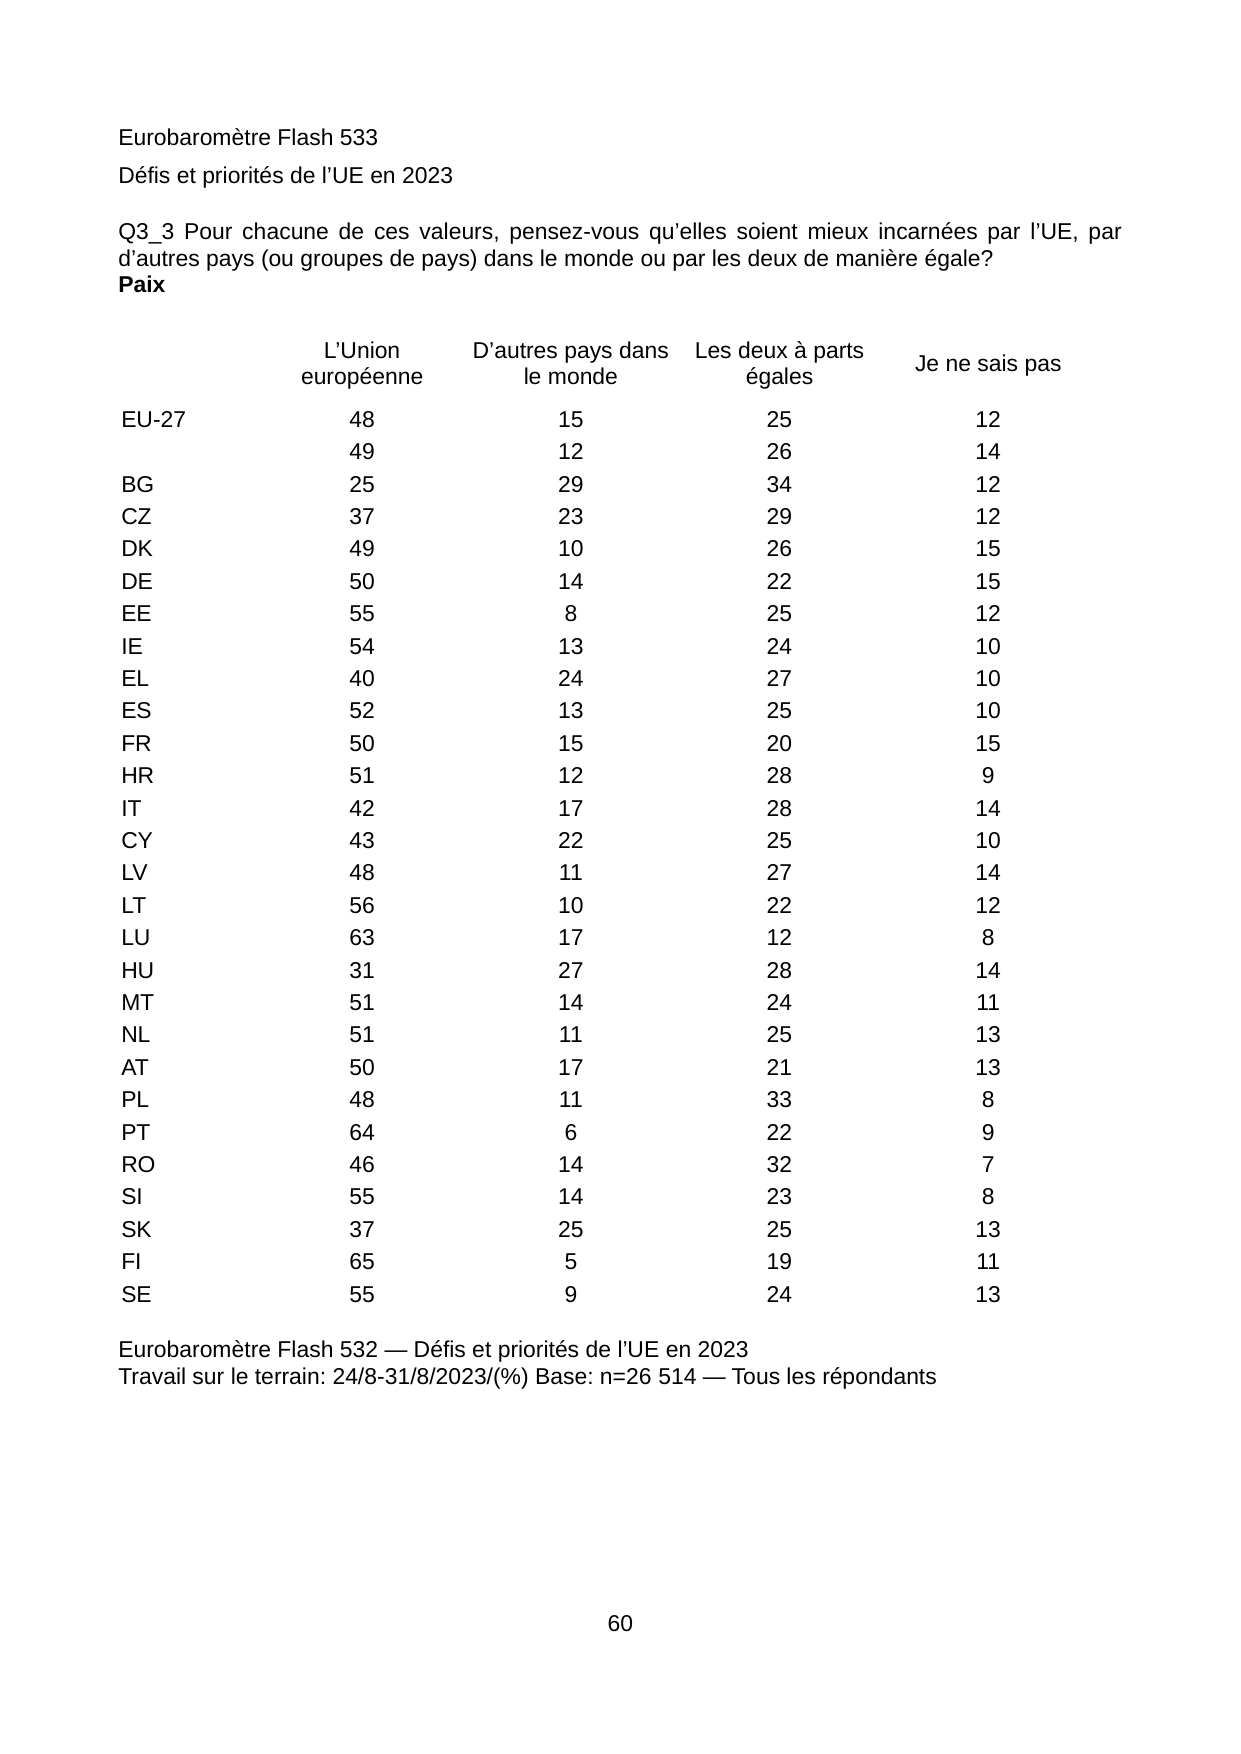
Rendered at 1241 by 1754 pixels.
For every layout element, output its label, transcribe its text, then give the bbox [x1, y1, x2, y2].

table_cell MT [118, 986, 258, 1018]
table_cell CZ [118, 500, 258, 532]
table_cell EL [118, 662, 258, 694]
table_cell FR [118, 727, 258, 759]
table_cell DE [118, 565, 258, 597]
table_cell 8 [884, 921, 1092, 953]
text Travail sur le terrain: 24/8-31/8/2023/(%) Base: n=26 514 — Tous les répondants [118, 1363, 1122, 1389]
table_cell 25 [466, 1213, 675, 1245]
table_cell 9 [466, 1278, 675, 1310]
table_cell BG [118, 468, 258, 500]
table_cell 7 [884, 1148, 1092, 1180]
table_cell 29 [466, 468, 675, 500]
table_cell 13 [466, 630, 675, 662]
table_cell 5 [466, 1245, 675, 1277]
text Paix [118, 271, 1122, 297]
table_cell 12 [675, 921, 883, 953]
table_cell 49 [258, 533, 466, 565]
table_cell 17 [466, 921, 675, 953]
table_cell 54 [258, 630, 466, 662]
table_cell 22 [466, 824, 675, 856]
table_cell 52 [258, 694, 466, 727]
table_cell 56 [258, 889, 466, 921]
table_cell 50 [258, 1051, 466, 1083]
table_cell NL [118, 1018, 258, 1051]
table_cell 17 [466, 792, 675, 824]
table_cell 37 [258, 500, 466, 532]
table_cell 13 [884, 1213, 1092, 1245]
table_cell 42 [258, 792, 466, 824]
table_cell 11 [466, 1083, 675, 1116]
table_cell 24 [675, 1278, 883, 1310]
table_cell 15 [884, 533, 1092, 565]
table_cell 14 [466, 986, 675, 1018]
table_cell DK [118, 533, 258, 565]
table_cell 12 [466, 759, 675, 792]
table_cell 15 [884, 565, 1092, 597]
table_cell 28 [675, 954, 883, 986]
table_cell [118, 435, 258, 468]
table_cell 24 [675, 630, 883, 662]
table_cell 11 [884, 986, 1092, 1018]
table_cell 26 [675, 533, 883, 565]
table_cell 33 [675, 1083, 883, 1116]
table_header L’Union européenne [258, 324, 466, 403]
table_cell 28 [675, 792, 883, 824]
table_cell 50 [258, 727, 466, 759]
table_cell 63 [258, 921, 466, 953]
table_cell 32 [675, 1148, 883, 1180]
table_cell 9 [884, 759, 1092, 792]
table_cell AT [118, 1051, 258, 1083]
table_cell 43 [258, 824, 466, 856]
table_cell 37 [258, 1213, 466, 1245]
table_cell 10 [884, 662, 1092, 694]
table_cell 14 [884, 792, 1092, 824]
table_cell 46 [258, 1148, 466, 1180]
table_cell 11 [466, 1018, 675, 1051]
table_cell 25 [675, 403, 883, 435]
table_cell SE [118, 1278, 258, 1310]
table_cell 55 [258, 597, 466, 629]
table_cell 14 [466, 1148, 675, 1180]
table_cell RO [118, 1148, 258, 1180]
table_cell 6 [466, 1116, 675, 1148]
table_cell 55 [258, 1278, 466, 1310]
table_cell 29 [675, 500, 883, 532]
table_cell 23 [675, 1180, 883, 1213]
table_cell 10 [884, 694, 1092, 727]
table_header Les deux à parts égales [675, 324, 883, 403]
table_cell 17 [466, 1051, 675, 1083]
table_cell SK [118, 1213, 258, 1245]
table_cell 27 [466, 954, 675, 986]
table_cell 24 [675, 986, 883, 1018]
table_cell LT [118, 889, 258, 921]
table_cell EU-27 [118, 403, 258, 435]
table_cell 8 [884, 1180, 1092, 1213]
table_cell 21 [675, 1051, 883, 1083]
table_cell 20 [675, 727, 883, 759]
text Eurobaromètre Flash 532 — Défis et priorités de l’UE en 2023 [118, 1336, 1122, 1363]
table_cell 12 [884, 468, 1092, 500]
table_cell 48 [258, 856, 466, 889]
table_cell 55 [258, 1180, 466, 1213]
table_cell 24 [466, 662, 675, 694]
table_cell LU [118, 921, 258, 953]
table_cell LV [118, 856, 258, 889]
table_header [118, 324, 258, 403]
table_cell 22 [675, 565, 883, 597]
table_cell 25 [675, 824, 883, 856]
table_cell 25 [675, 597, 883, 629]
table_cell 28 [675, 759, 883, 792]
table_cell 51 [258, 986, 466, 1018]
table_cell SI [118, 1180, 258, 1213]
table_cell 22 [675, 1116, 883, 1148]
table_cell 15 [884, 727, 1092, 759]
table_cell PL [118, 1083, 258, 1116]
table_cell 15 [466, 403, 675, 435]
table_cell 14 [884, 954, 1092, 986]
table_cell 51 [258, 759, 466, 792]
table_header Je ne sais pas [884, 324, 1092, 403]
table_cell 31 [258, 954, 466, 986]
table_cell 13 [884, 1051, 1092, 1083]
table_cell 12 [884, 500, 1092, 532]
table_cell 22 [675, 889, 883, 921]
table_cell HR [118, 759, 258, 792]
table_cell IE [118, 630, 258, 662]
table_cell 40 [258, 662, 466, 694]
table_cell 65 [258, 1245, 466, 1277]
table_cell 27 [675, 662, 883, 694]
table_cell 19 [675, 1245, 883, 1277]
table_cell 10 [466, 533, 675, 565]
table_cell 14 [466, 1180, 675, 1213]
table_cell 12 [884, 889, 1092, 921]
table_cell IT [118, 792, 258, 824]
table_cell 10 [466, 889, 675, 921]
table_cell 64 [258, 1116, 466, 1148]
table_cell 10 [884, 824, 1092, 856]
table_cell 8 [884, 1083, 1092, 1116]
table_cell 9 [884, 1116, 1092, 1148]
table_cell 8 [466, 597, 675, 629]
table_cell 23 [466, 500, 675, 532]
table_header D’autres pays dans le monde [466, 324, 675, 403]
table_cell PT [118, 1116, 258, 1148]
table_cell 10 [884, 630, 1092, 662]
table_cell HU [118, 954, 258, 986]
table_cell 13 [884, 1018, 1092, 1051]
table_cell EE [118, 597, 258, 629]
table_cell 51 [258, 1018, 466, 1051]
table_cell 48 [258, 1083, 466, 1116]
table_cell 12 [884, 403, 1092, 435]
table_cell CY [118, 824, 258, 856]
table_cell 48 [258, 403, 466, 435]
table_cell 25 [258, 468, 466, 500]
table_cell FI [118, 1245, 258, 1277]
table_cell 13 [884, 1278, 1092, 1310]
table_cell 50 [258, 565, 466, 597]
table_cell 14 [884, 856, 1092, 889]
table_cell 12 [466, 435, 675, 468]
table_cell 34 [675, 468, 883, 500]
table_cell 25 [675, 694, 883, 727]
table_cell ES [118, 694, 258, 727]
table_cell 11 [466, 856, 675, 889]
table_cell 12 [884, 597, 1092, 629]
table_cell 14 [466, 565, 675, 597]
table_cell 15 [466, 727, 675, 759]
text Q3_3 Pour chacune de ces valeurs, pensez-vous qu’elles soient mieux incarnées par l’UE, par d’autres pays (ou groupes de pays) dans le monde ou par les deux de manière égale? [118, 218, 1122, 271]
table_cell 25 [675, 1018, 883, 1051]
table_cell 25 [675, 1213, 883, 1245]
table_cell 27 [675, 856, 883, 889]
table_cell 26 [675, 435, 883, 468]
table_cell 13 [466, 694, 675, 727]
table_cell 49 [258, 435, 466, 468]
table_cell 14 [884, 435, 1092, 468]
table_cell 11 [884, 1245, 1092, 1277]
